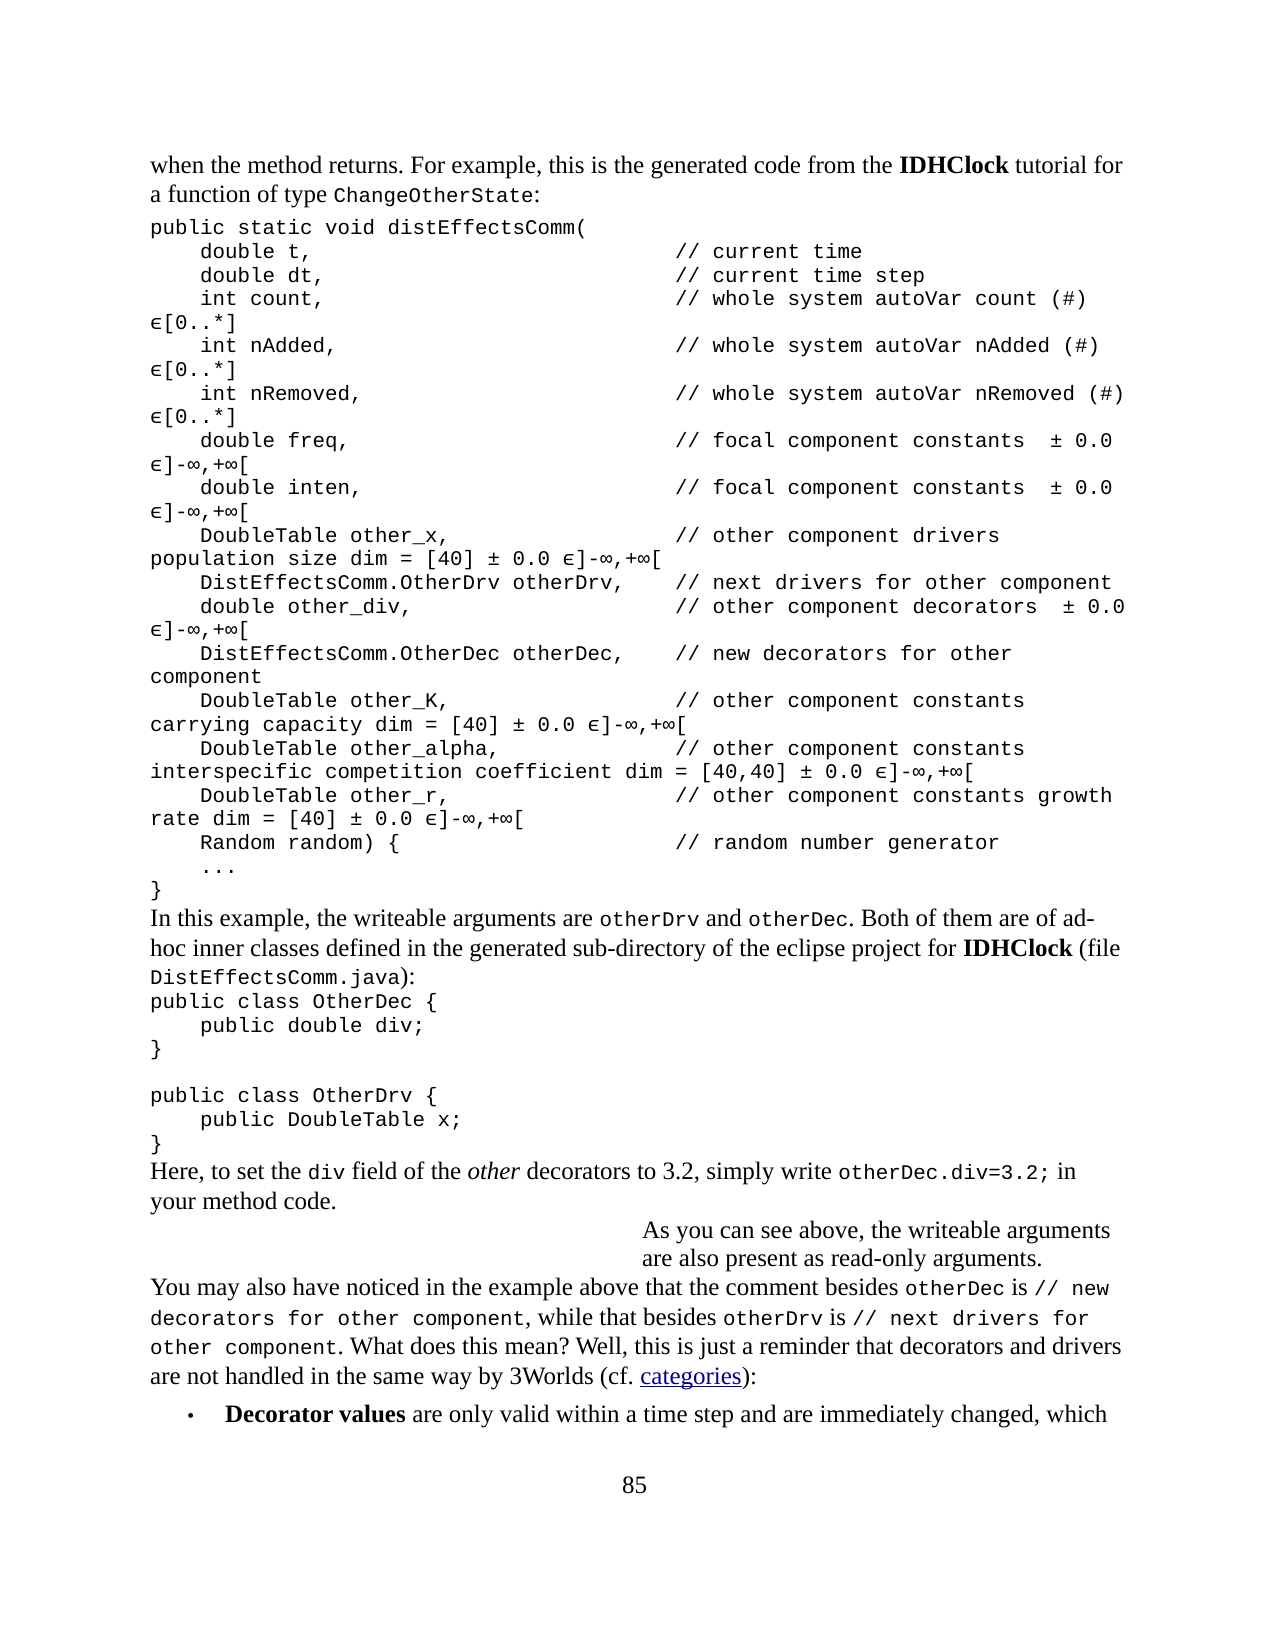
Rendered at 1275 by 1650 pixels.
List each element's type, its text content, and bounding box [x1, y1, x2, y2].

text public double div; [150, 1014, 1125, 1038]
text public class OtherDrv { [150, 1086, 1125, 1109]
text } [150, 1038, 1125, 1062]
text double freq, // focal component constants ± 0.0 ϵ]-∞,+∞[ [150, 430, 1125, 477]
text DistEffectsComm.OtherDrv otherDrv, // next drivers for other component [150, 572, 1125, 596]
text public class OtherDec { [150, 991, 1125, 1014]
text In this example, the writeable arguments are otherDrv and otherDec. Both of them are of ad-hoc inner classes defined in the generated sub-directory of the eclipse project for IDHClock (file DistEffectsComm.java): [150, 903, 1125, 991]
text ... [150, 856, 1125, 879]
text double dt, // current time step [150, 264, 1125, 288]
text double inten, // focal component constants ± 0.0 ϵ]-∞,+∞[ [150, 477, 1125, 525]
text } [150, 1133, 1125, 1156]
text int nAdded, // whole system autoVar nAdded (#) ϵ[0..*] [150, 336, 1125, 383]
text Random random) { // random number generator [150, 832, 1125, 856]
text double t, // current time [150, 241, 1125, 264]
text } [150, 879, 1125, 903]
text DoubleTable other_r, // other component constants growth rate dim = [40] ± 0.0 ϵ]-∞,+∞[ [150, 785, 1125, 832]
text int nRemoved, // whole system autoVar nRemoved (#) ϵ[0..*] [150, 383, 1125, 430]
text You may also have noticed in the example above that the comment besides otherDec is // new decorators for other component, while that besides otherDrv is // next drivers for other component. What does this mean? Well, this is just a reminder that decorators and drivers are not handled in the same way by 3Worlds (cf. categories): [150, 1272, 1125, 1390]
list Decorator values are only valid within a time step and are immediately changed, which [187, 1399, 1125, 1427]
text public DoubleTable x; [150, 1109, 1125, 1133]
table_header [150, 1215, 637, 1272]
table_header As you can see above, the writeable arguments are also present as read-only arguments. [638, 1215, 1125, 1272]
text public static void distEffectsComm( [150, 217, 1125, 241]
text DoubleTable other_x, // other component drivers population size dim = [40] ± 0.0 ϵ]-∞,+∞[ [150, 525, 1125, 572]
text DistEffectsComm.OtherDec otherDec, // new decorators for other component [150, 643, 1125, 690]
text int count, // whole system autoVar count (#) ϵ[0..*] [150, 288, 1125, 336]
text when the method returns. For example, this is the generated code from the IDHClock tutorial for a function of type ChangeOtherState: [150, 150, 1125, 208]
text DoubleTable other_alpha, // other component constants interspecific competition coefficient dim = [40,40] ± 0.0 ϵ]-∞,+∞[ [150, 737, 1125, 785]
text Here, to set the div field of the other decorators to 3.2, simply write otherDec.div=3.2; in your method code. [150, 1156, 1125, 1215]
text DoubleTable other_K, // other component constants carrying capacity dim = [40] ± 0.0 ϵ]-∞,+∞[ [150, 690, 1125, 737]
text double other_div, // other component decorators ± 0.0 ϵ]-∞,+∞[ [150, 596, 1125, 643]
